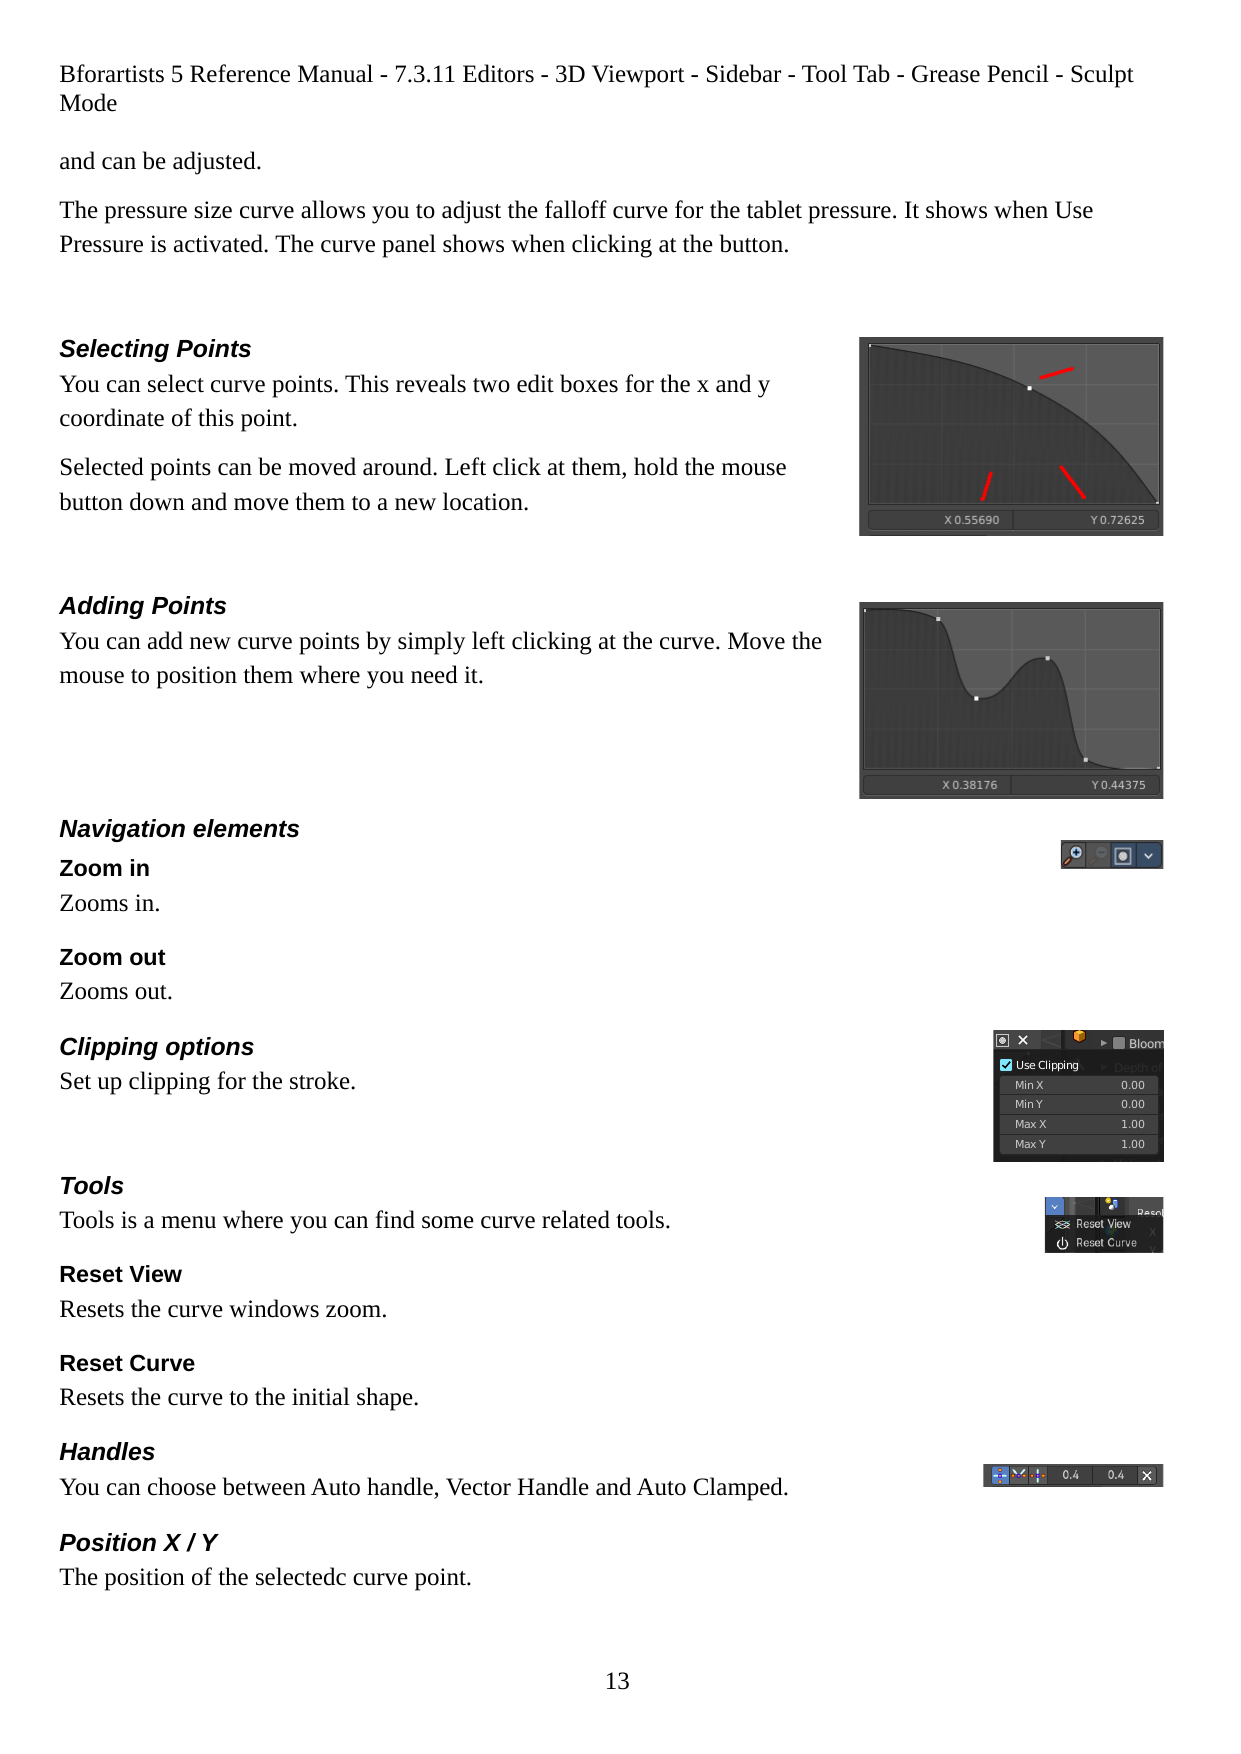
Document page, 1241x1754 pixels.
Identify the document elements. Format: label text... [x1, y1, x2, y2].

text Zooms out. [59, 976, 1181, 1005]
text Tools is a menu where you can find some curve related tools. [59, 1206, 1044, 1234]
text The pressure size curve allows you to adjust the falloff curve for the tablet pressure. It shows when Use Pressure is activated. The curve panel shows when clicking at the button. [59, 195, 1181, 258]
text Zooms in. [59, 888, 1181, 917]
picture [859, 337, 1164, 536]
subtitle [1164, 1032, 1181, 1060]
subtitle Selecting Points [59, 334, 1181, 362]
subtitle Position X / Y [59, 1528, 1181, 1556]
text The position of the selectedc curve point. [59, 1562, 1181, 1591]
picture [993, 1030, 1164, 1162]
subtitle Tools [59, 1171, 1181, 1199]
subtitle Handles [59, 1437, 1181, 1466]
picture [1060, 840, 1164, 869]
subtitle Reset Curve [59, 1349, 1181, 1376]
subtitle Reset View [59, 1261, 1181, 1288]
text You can select curve points. This reveals two edit boxes for the x and y coordinate of this point. [59, 369, 859, 432]
text Selected points can be moved around. Left click at them, hold the mouse button down and move them to a new location. [59, 452, 859, 516]
text and can be adjusted. [59, 146, 1181, 175]
picture [1044, 1197, 1164, 1253]
text Resets the curve windows zoom. [59, 1294, 1181, 1323]
subtitle Zoom in [59, 855, 1181, 882]
subtitle Navigation elements [59, 814, 1181, 842]
text Set up clipping for the stroke. [59, 1066, 993, 1095]
text Resets the curve to the initial shape. [59, 1382, 1181, 1411]
text You can choose between Auto handle, Vector Handle and Auto Clamped. [59, 1472, 1181, 1501]
subtitle Adding Points [59, 591, 1181, 620]
text You can add new curve points by simply left clicking at the curve. Move the mouse to position them where you need it. [59, 626, 859, 689]
subtitle Zoom out [59, 943, 1181, 970]
subtitle Clipping options [59, 1032, 993, 1060]
picture [859, 602, 1164, 799]
picture [983, 1464, 1164, 1487]
